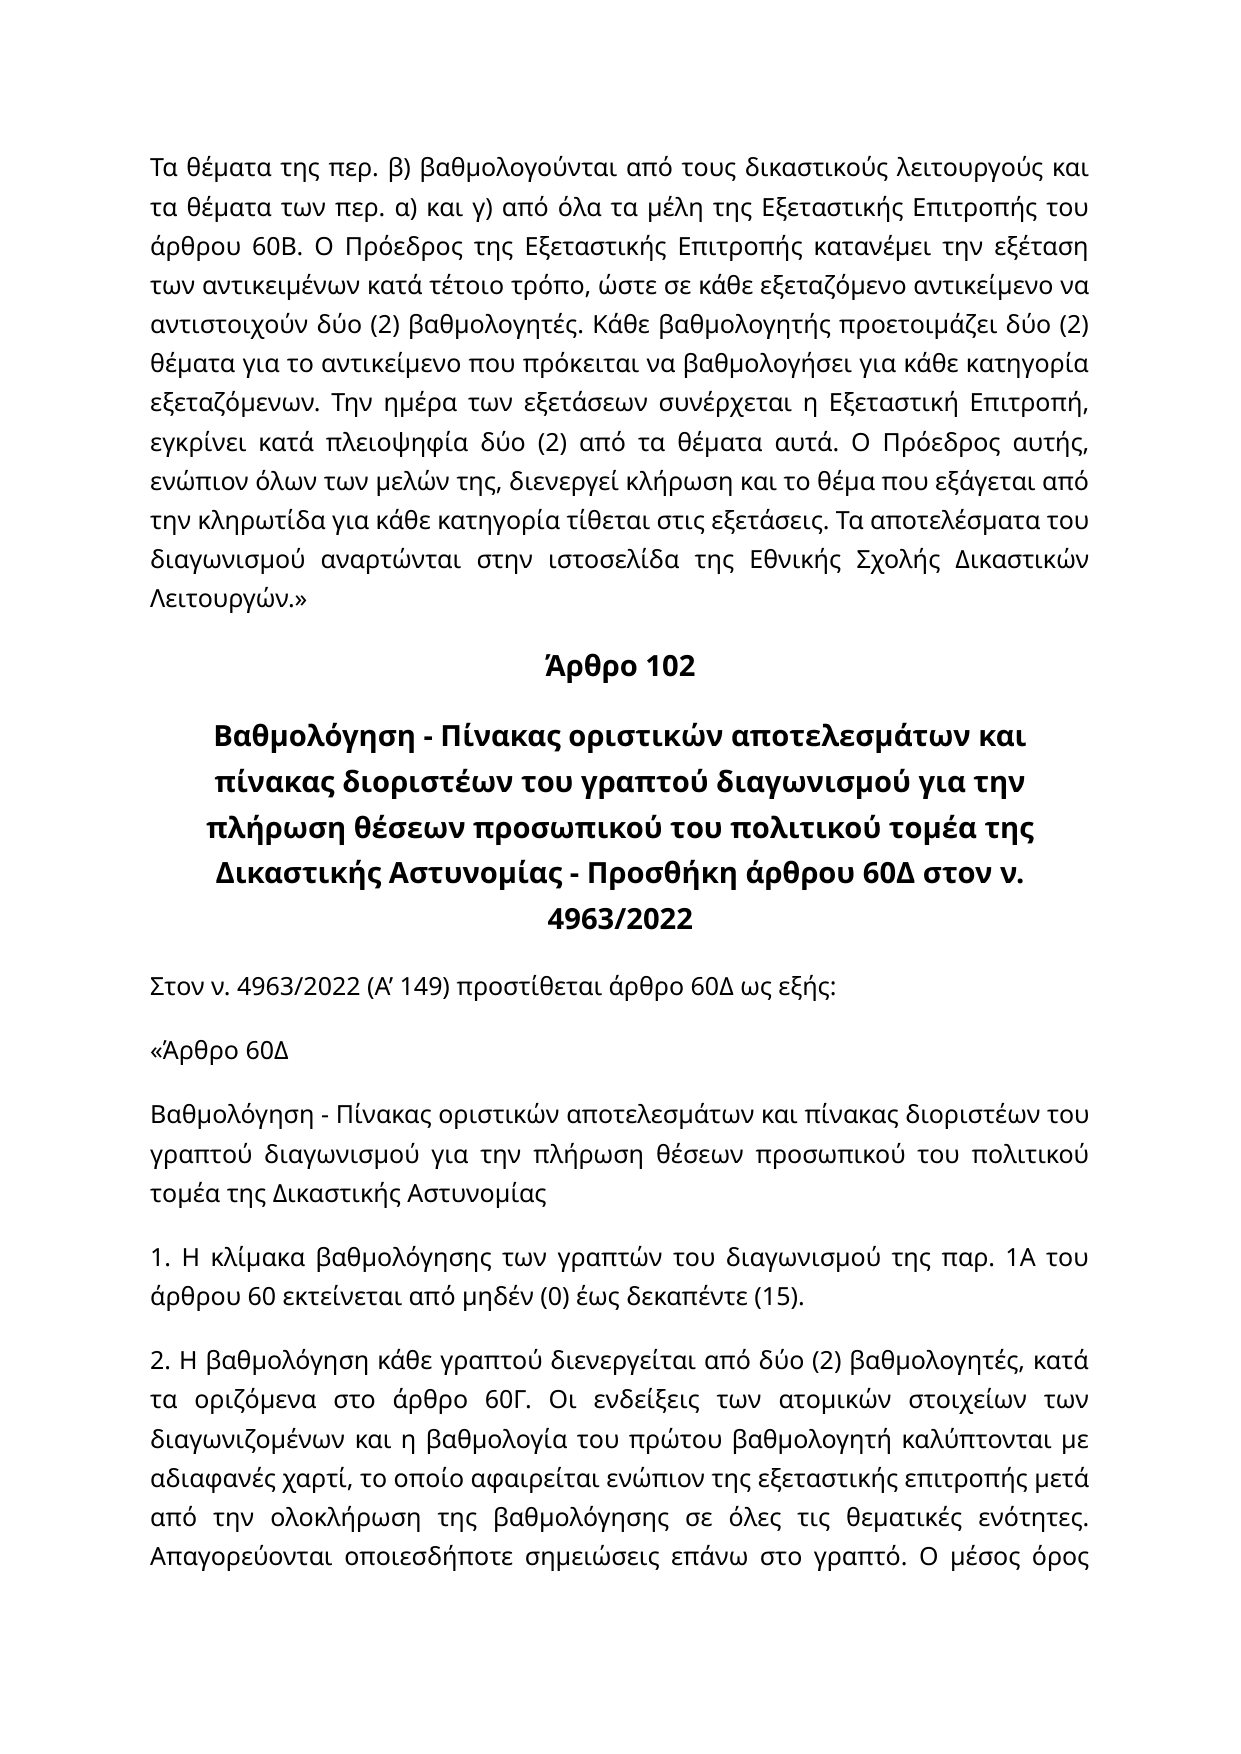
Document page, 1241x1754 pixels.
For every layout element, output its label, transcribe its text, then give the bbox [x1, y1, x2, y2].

text 1. Η κλίμακα βαθμολόγησης των γραπτών του διαγωνισμού της παρ. 1Α του άρθρου 60 εκτείνεται από μηδέν (0) έως δεκαπέντε (15). [150, 1239, 1090, 1313]
text 2. Η βαθμολόγηση κάθε γραπτού διενεργείται από δύο (2) βαθμολογητές, κατά τα οριζόμενα στο άρθρο 60Γ. Οι ενδείξεις των ατομικών στοιχείων των διαγωνιζομένων και η βαθμολογία του πρώτου βαθμολογητή καλύπτονται με αδιαφανές χαρτί, το οποίο αφαιρείται ενώπιον της εξεταστικής επιτροπής μετά από την ολοκλήρωση της βαθμολόγησης σε όλες τις θεματικές ενότητες. Απαγορεύονται οποιεσδήποτε σημειώσεις επάνω στο γραπτό. Ο μέσος όρος [150, 1343, 1090, 1573]
text Βαθμολόγηση - Πίνακας οριστικών αποτελεσμάτων και πίνακας διοριστέων του γραπτού διαγωνισμού για την πλήρωση θέσεων προσωπικού του πολιτικού τομέα της Δικαστικής Αστυνομίας [150, 1097, 1090, 1209]
text «Άρθρο 60Δ [150, 1033, 1090, 1067]
text Τα θέματα της περ. β) βαθμολογούνται από τους δικαστικούς λειτουργούς και τα θέματα των περ. α) και γ) από όλα τα μέλη της Εξεταστικής Επιτροπής του άρθρου 60Β. Ο Πρόεδρος της Εξεταστικής Επιτροπής κατανέμει την εξέταση των αντικειμένων κατά τέτοιο τρόπο, ώστε σε κάθε εξεταζόμενο αντικείμενο να αντιστοιχούν δύο (2) βαθμολογητές. Κάθε βαθμολογητής προετοιμάζει δύο (2) θέματα για το αντικείμενο που πρόκειται να βαθμολογήσει για κάθε κατηγορία εξεταζόμενων. Την ημέρα των εξετάσεων συνέρχεται η Εξεταστική Επιτροπή, εγκρίνει κατά πλειοψηφία δύο (2) από τα θέματα αυτά. O Πρόεδρος αυτής, ενώπιον όλων των μελών της, διενεργεί κλήρωση και το θέμα που εξάγεται από την κληρωτίδα για κάθε κατηγορία τίθεται στις εξετάσεις. Τα αποτελέσματα του διαγωνισμού αναρτώνται στην ιστοσελίδα της Εθνικής Σχολής Δικαστικών Λειτουργών.» [150, 150, 1090, 615]
text Στον ν. 4963/2022 (Α’ 149) προστίθεται άρθρο 60Δ ως εξής: [150, 969, 1090, 1003]
subtitle Άρθρο 102 [150, 645, 1090, 685]
subtitle Βαθμολόγηση - Πίνακας οριστικών αποτελεσμάτων και πίνακας διοριστέων του γραπτού διαγωνισμού για την πλήρωση θέσεων προσωπικού του πολιτικού τομέα της Δικαστικής Αστυνομίας - Προσθήκη άρθρου 60Δ στον ν. 4963/2022 [150, 716, 1090, 938]
